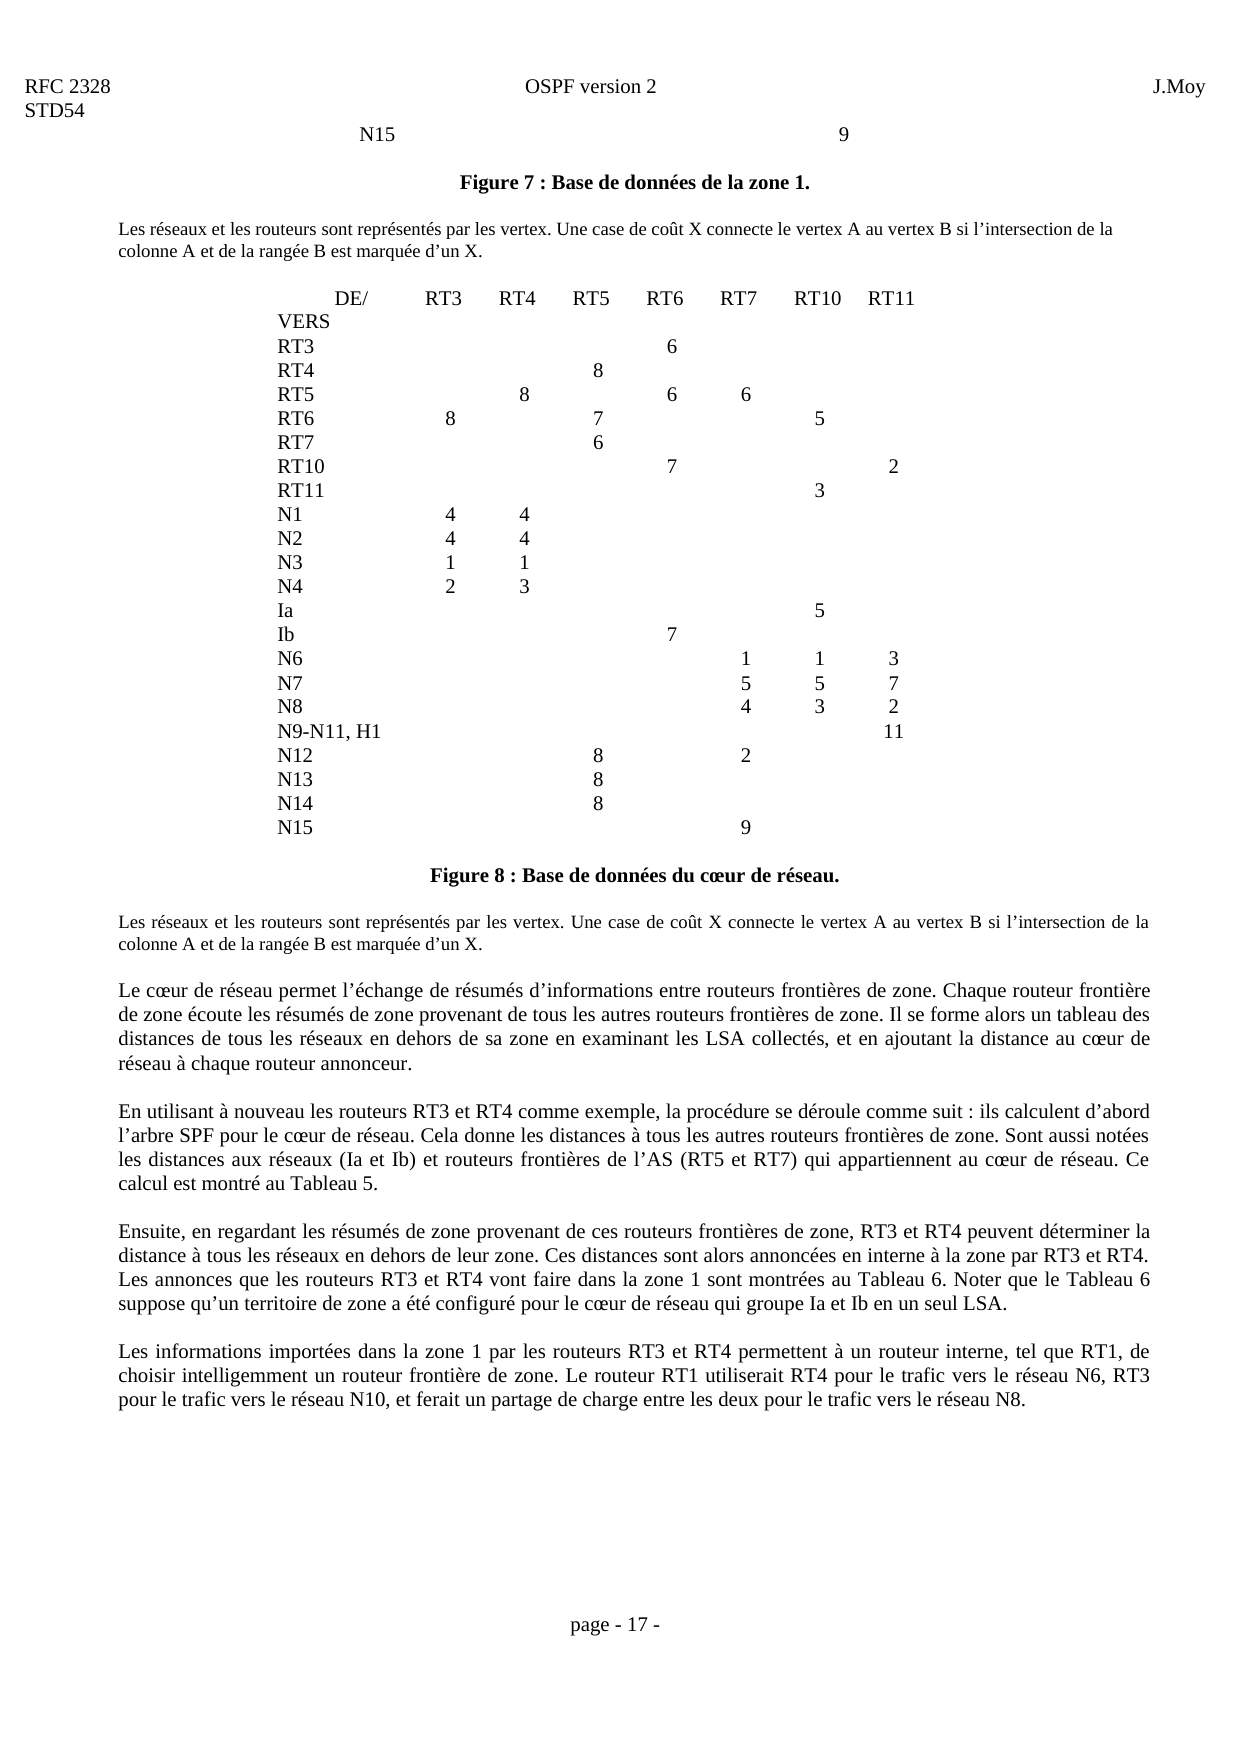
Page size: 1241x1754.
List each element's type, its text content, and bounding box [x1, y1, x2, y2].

table_cell [783, 382, 856, 406]
table_cell 2 [414, 574, 487, 598]
table_cell [487, 478, 561, 502]
table_cell [561, 695, 635, 718]
table_cell [561, 815, 635, 839]
table_cell N15 [348, 122, 516, 146]
table_cell 4 [487, 502, 561, 526]
table_cell [414, 815, 487, 839]
table_cell [783, 454, 856, 478]
table_cell 5 [709, 670, 783, 694]
table_cell [783, 502, 856, 526]
table_cell [635, 358, 709, 382]
table_cell [709, 430, 783, 454]
table_cell [856, 430, 930, 454]
table_cell [561, 478, 635, 502]
table_cell RT5 [266, 382, 413, 406]
text Les réseaux et les routeurs sont représentés par les vertex. Une case de coût X connecte le vertex A au vertex B si l’intersection de la colonne A et de la rangée B est marquée d’un X. [118, 911, 1152, 954]
table_cell 8 [561, 791, 635, 815]
table_cell 8 [561, 358, 635, 382]
table_cell N14 [266, 791, 413, 815]
table_cell [856, 406, 930, 430]
table_cell [576, 122, 635, 146]
table_cell 7 [635, 622, 709, 646]
table_cell 6 [635, 382, 709, 406]
table_cell [561, 670, 635, 694]
table_cell 1 [783, 646, 856, 670]
table_cell [561, 502, 635, 526]
table_cell [783, 526, 856, 550]
table_cell [635, 430, 709, 454]
table_cell 1 [414, 550, 487, 574]
table_cell N3 [266, 550, 413, 574]
table_header DE/ VERS [266, 285, 413, 333]
table_cell [635, 574, 709, 598]
table_cell RT4 [266, 358, 413, 382]
table_cell RT11 [266, 478, 413, 502]
table_cell [635, 767, 709, 791]
table_cell 2 [709, 743, 783, 767]
table_cell [487, 358, 561, 382]
table_header RT6 [635, 285, 709, 333]
table_cell [635, 478, 709, 502]
table_cell [635, 502, 709, 526]
table_cell [856, 358, 930, 382]
table_cell 4 [709, 695, 783, 718]
table_cell 5 [783, 598, 856, 622]
table_cell [561, 454, 635, 478]
table_cell Ib [266, 622, 413, 646]
text Les informations importées dans la zone 1 par les routeurs RT3 et RT4 permettent à un routeur interne, tel que RT1, de choisir intelligemment un routeur frontière de zone. Le routeur RT1 utiliserait RT4 pour le trafic vers le réseau N6, RT3 pour le trafic vers le réseau N10, et ferait un partage de charge entre les deux pour le trafic vers le réseau N8. [118, 1339, 1152, 1411]
table_header RT10 [783, 285, 856, 333]
table_cell 6 [635, 334, 709, 358]
table_cell [783, 815, 856, 839]
table_cell [487, 791, 561, 815]
table_cell [783, 719, 856, 743]
table_cell [709, 334, 783, 358]
table_cell [856, 791, 930, 815]
table_cell 8 [414, 406, 487, 430]
table_header RT4 [487, 285, 561, 333]
table_header RT7 [709, 285, 783, 333]
table_cell [856, 334, 930, 358]
table_cell 4 [487, 526, 561, 550]
table_cell [487, 815, 561, 839]
table_cell N13 [266, 767, 413, 791]
table_cell [487, 406, 561, 430]
table_cell [635, 646, 709, 670]
table_cell [783, 622, 856, 646]
table_cell [414, 670, 487, 694]
table_cell [695, 122, 754, 146]
table_cell N8 [266, 695, 413, 718]
table_cell 2 [856, 695, 930, 718]
table_cell 8 [561, 743, 635, 767]
table_cell [487, 430, 561, 454]
table_cell 5 [783, 406, 856, 430]
table_cell [856, 743, 930, 767]
table_cell [561, 598, 635, 622]
table_cell [709, 791, 783, 815]
table_cell [783, 334, 856, 358]
table_cell 4 [414, 526, 487, 550]
table_cell 1 [487, 550, 561, 574]
table_cell [709, 406, 783, 430]
table_cell [561, 646, 635, 670]
table_cell [414, 791, 487, 815]
table_cell [635, 743, 709, 767]
table_cell [487, 719, 561, 743]
table_cell N1 [266, 502, 413, 526]
table_cell [414, 743, 487, 767]
table_cell N7 [266, 670, 413, 694]
table_cell 6 [709, 382, 783, 406]
table_cell [709, 550, 783, 574]
table_cell [414, 334, 487, 358]
table_cell 11 [856, 719, 930, 743]
table_cell N2 [266, 526, 413, 550]
table_cell [856, 382, 930, 406]
table_cell [635, 122, 695, 146]
table_cell [783, 358, 856, 382]
table_cell [516, 122, 576, 146]
table_cell [414, 358, 487, 382]
table_header RT3 [414, 285, 487, 333]
table_cell N9-N11, H1 [266, 719, 413, 743]
table_cell [856, 502, 930, 526]
table_cell [783, 743, 856, 767]
table_cell [561, 622, 635, 646]
table_cell Ia [266, 598, 413, 622]
table_cell 7 [561, 406, 635, 430]
table_cell 3 [487, 574, 561, 598]
text Figure 8 : Base de données du cœur de réseau. [118, 863, 1152, 887]
table_cell [414, 454, 487, 478]
table_cell RT10 [266, 454, 413, 478]
table_cell [709, 502, 783, 526]
table_cell [487, 670, 561, 694]
table_cell [856, 598, 930, 622]
table_cell RT3 [266, 334, 413, 358]
table_cell [487, 334, 561, 358]
table_cell 8 [561, 767, 635, 791]
table_cell N15 [266, 815, 413, 839]
table_cell 3 [783, 695, 856, 718]
table_cell 6 [561, 430, 635, 454]
table_cell [561, 574, 635, 598]
table_cell 5 [783, 670, 856, 694]
table_cell RT6 [266, 406, 413, 430]
table_cell 9 [709, 815, 783, 839]
table_cell [414, 646, 487, 670]
table_cell [709, 598, 783, 622]
table_cell [874, 122, 922, 146]
table_cell [709, 358, 783, 382]
table_cell [709, 719, 783, 743]
table_cell [561, 550, 635, 574]
table_cell [635, 406, 709, 430]
table_cell 4 [414, 502, 487, 526]
table_cell [856, 526, 930, 550]
table_cell [635, 791, 709, 815]
table_cell [709, 478, 783, 502]
table_cell [414, 719, 487, 743]
table_cell [487, 767, 561, 791]
table_header RT11 [856, 285, 930, 333]
text En utilisant à nouveau les routeurs RT3 et RT4 comme exemple, la procédure se déroule comme suit : ils calculent d’abord l’arbre SPF pour le cœur de réseau. Cela donne les distances à tous les autres routeurs frontières de zone. Sont aussi notées les distances aux réseaux (Ia et Ib) et routeurs frontières de l’AS (RT5 et RT7) qui appartiennent au cœur de réseau. Ce calcul est montré au Tableau 5. [118, 1098, 1152, 1195]
table_cell [414, 478, 487, 502]
table_cell [709, 767, 783, 791]
table_cell [783, 767, 856, 791]
table_cell [635, 550, 709, 574]
table_cell [635, 695, 709, 718]
table_cell [783, 550, 856, 574]
table_cell 7 [635, 454, 709, 478]
table_cell N6 [266, 646, 413, 670]
table_cell [487, 454, 561, 478]
table_cell [856, 767, 930, 791]
table_cell [487, 622, 561, 646]
table_cell [709, 526, 783, 550]
table_cell [856, 478, 930, 502]
table_cell [487, 695, 561, 718]
table_cell 3 [856, 646, 930, 670]
table_cell [487, 598, 561, 622]
table_cell [414, 598, 487, 622]
table_cell [635, 598, 709, 622]
table_header RT5 [561, 285, 635, 333]
table_cell [856, 574, 930, 598]
text Figure 7 : Base de données de la zone 1. [118, 170, 1152, 194]
table_cell N4 [266, 574, 413, 598]
table_cell 2 [856, 454, 930, 478]
table_cell [783, 791, 856, 815]
table_cell [561, 719, 635, 743]
table_cell N12 [266, 743, 413, 767]
table_cell [487, 646, 561, 670]
table_cell 1 [709, 646, 783, 670]
table_cell [856, 622, 930, 646]
table_cell [709, 454, 783, 478]
table_cell [709, 622, 783, 646]
table_cell [709, 574, 783, 598]
table_cell [414, 622, 487, 646]
table_cell [635, 815, 709, 839]
table_cell 3 [783, 478, 856, 502]
table_cell [561, 334, 635, 358]
text Le cœur de réseau permet l’échange de résumés d’informations entre routeurs frontières de zone. Chaque routeur frontière de zone écoute les résumés de zone provenant de tous les autres routeurs frontières de zone. Il se forme alors un tableau des distances de tous les réseaux en dehors de sa zone en examinant les LSA collectés, et en ajoutant la distance au cœur de réseau à chaque routeur annonceur. [118, 978, 1152, 1074]
table_cell 7 [856, 670, 930, 694]
table_cell [635, 526, 709, 550]
text Ensuite, en regardant les résumés de zone provenant de ces routeurs frontières de zone, RT3 et RT4 peuvent déterminer la distance à tous les réseaux en dehors de leur zone. Ces distances sont alors annoncées en interne à la zone par RT3 et RT4. Les annonces que les routeurs RT3 et RT4 vont faire dans la zone 1 sont montrées au Tableau 6. Noter que le Tableau 6 suppose qu’un territoire de zone a été configuré pour le cœur de réseau qui groupe Ia et Ib en un seul LSA. [118, 1219, 1152, 1315]
table_cell [856, 815, 930, 839]
text Les réseaux et les routeurs sont représentés par les vertex. Une case de coût X connecte le vertex A au vertex B si l’intersection de la colonne A et de la rangée B est marquée d’un X. [118, 218, 1152, 261]
table_cell [414, 382, 487, 406]
table_cell 8 [487, 382, 561, 406]
table_cell [414, 695, 487, 718]
table_cell RT7 [266, 430, 413, 454]
table_cell [561, 382, 635, 406]
table_cell [561, 526, 635, 550]
table_cell [856, 550, 930, 574]
table_cell [414, 430, 487, 454]
table_cell [487, 743, 561, 767]
table_cell [783, 574, 856, 598]
table_cell [414, 767, 487, 791]
table_cell 9 [814, 122, 874, 146]
table_cell [783, 430, 856, 454]
table_cell [635, 719, 709, 743]
table_cell [635, 670, 709, 694]
table_cell [755, 122, 814, 146]
